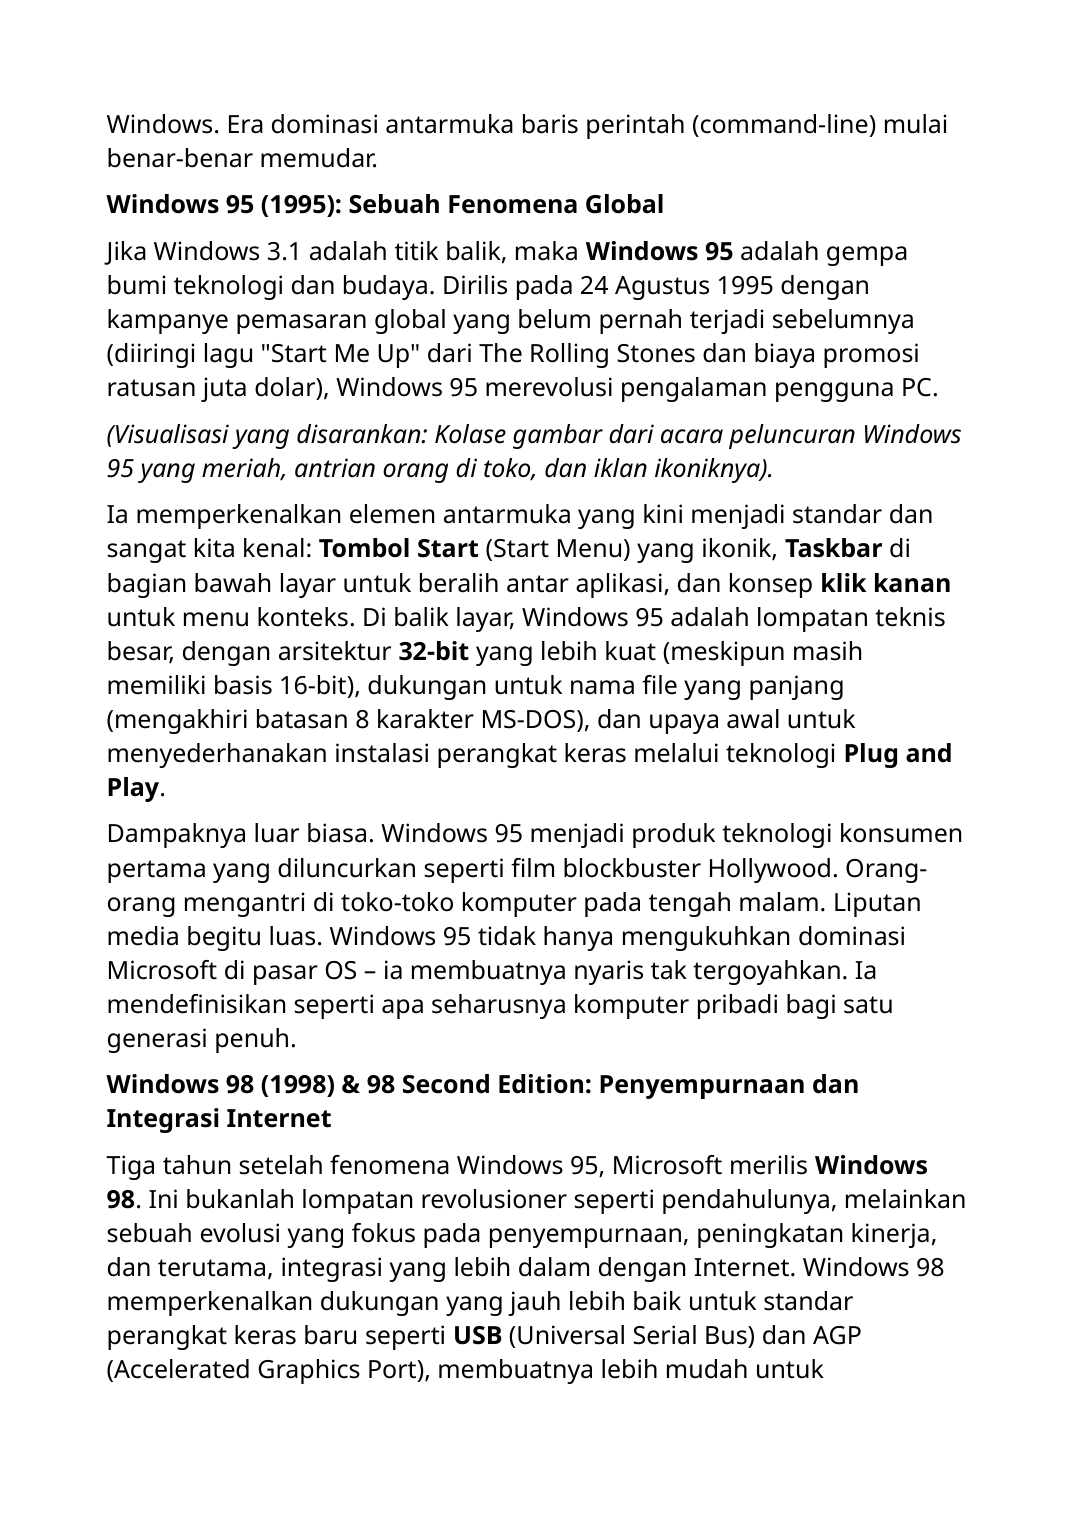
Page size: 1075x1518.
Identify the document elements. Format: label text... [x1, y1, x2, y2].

text Jika Windows 3.1 adalah titik balik, maka Windows 95 adalah gempa bumi teknologi dan budaya. Dirilis pada 24 Agustus 1995 dengan kampanye pemasaran global yang belum pernah terjadi sebelumnya (diiringi lagu "Start Me Up" dari The Rolling Stones dan biaya promosi ratusan juta dolar), Windows 95 merevolusi pengalaman pengguna PC. [106, 234, 968, 404]
text Windows 95 (1995): Sebuah Fenomena Global [106, 187, 968, 221]
text Tiga tahun setelah fenomena Windows 95, Microsoft merilis Windows 98. Ini bukanlah lompatan revolusioner seperti pendahulunya, melainkan sebuah evolusi yang fokus pada penyempurnaan, peningkatan kinerja, dan terutama, integrasi yang lebih dalam dengan Internet. Windows 98 memperkenalkan dukungan yang jauh lebih baik untuk standar perangkat keras baru seperti USB (Universal Serial Bus) dan AGP (Accelerated Graphics Port), membuatnya lebih mudah untuk [106, 1148, 968, 1386]
text (Visualisasi yang disarankan: Kolase gambar dari acara peluncuran Windows 95 yang meriah, antrian orang di toko, dan iklan ikoniknya). [106, 416, 968, 484]
text Dampaknya luar biasa. Windows 95 menjadi produk teknologi konsumen pertama yang diluncurkan seperti film blockbuster Hollywood. Orang-orang mengantri di toko-toko komputer pada tengah malam. Liputan media begitu luas. Windows 95 tidak hanya mengukuhkan dominasi Microsoft di pasar OS – ia membuatnya nyaris tak tergoyahkan. Ia mendefinisikan seperti apa seharusnya komputer pribadi bagi satu generasi penuh. [106, 816, 968, 1054]
text Windows. Era dominasi antarmuka baris perintah (command-line) mulai benar-benar memudar. [106, 106, 968, 174]
text Windows 98 (1998) & 98 Second Edition: Penyempurnaan dan Integrasi Internet [106, 1067, 968, 1135]
text Ia memperkenalkan elemen antarmuka yang kini menjadi standar dan sangat kita kenal: Tombol Start (Start Menu) yang ikonik, Taskbar di bagian bawah layar untuk beralih antar aplikasi, dan konsep klik kanan untuk menu konteks. Di balik layar, Windows 95 adalah lompatan teknis besar, dengan arsitektur 32-bit yang lebih kuat (meskipun masih memiliki basis 16-bit), dukungan untuk nama file yang panjang (mengakhiri batasan 8 karakter MS-DOS), dan upaya awal untuk menyederhanakan instalasi perangkat keras melalui teknologi Plug and Play. [106, 497, 968, 804]
